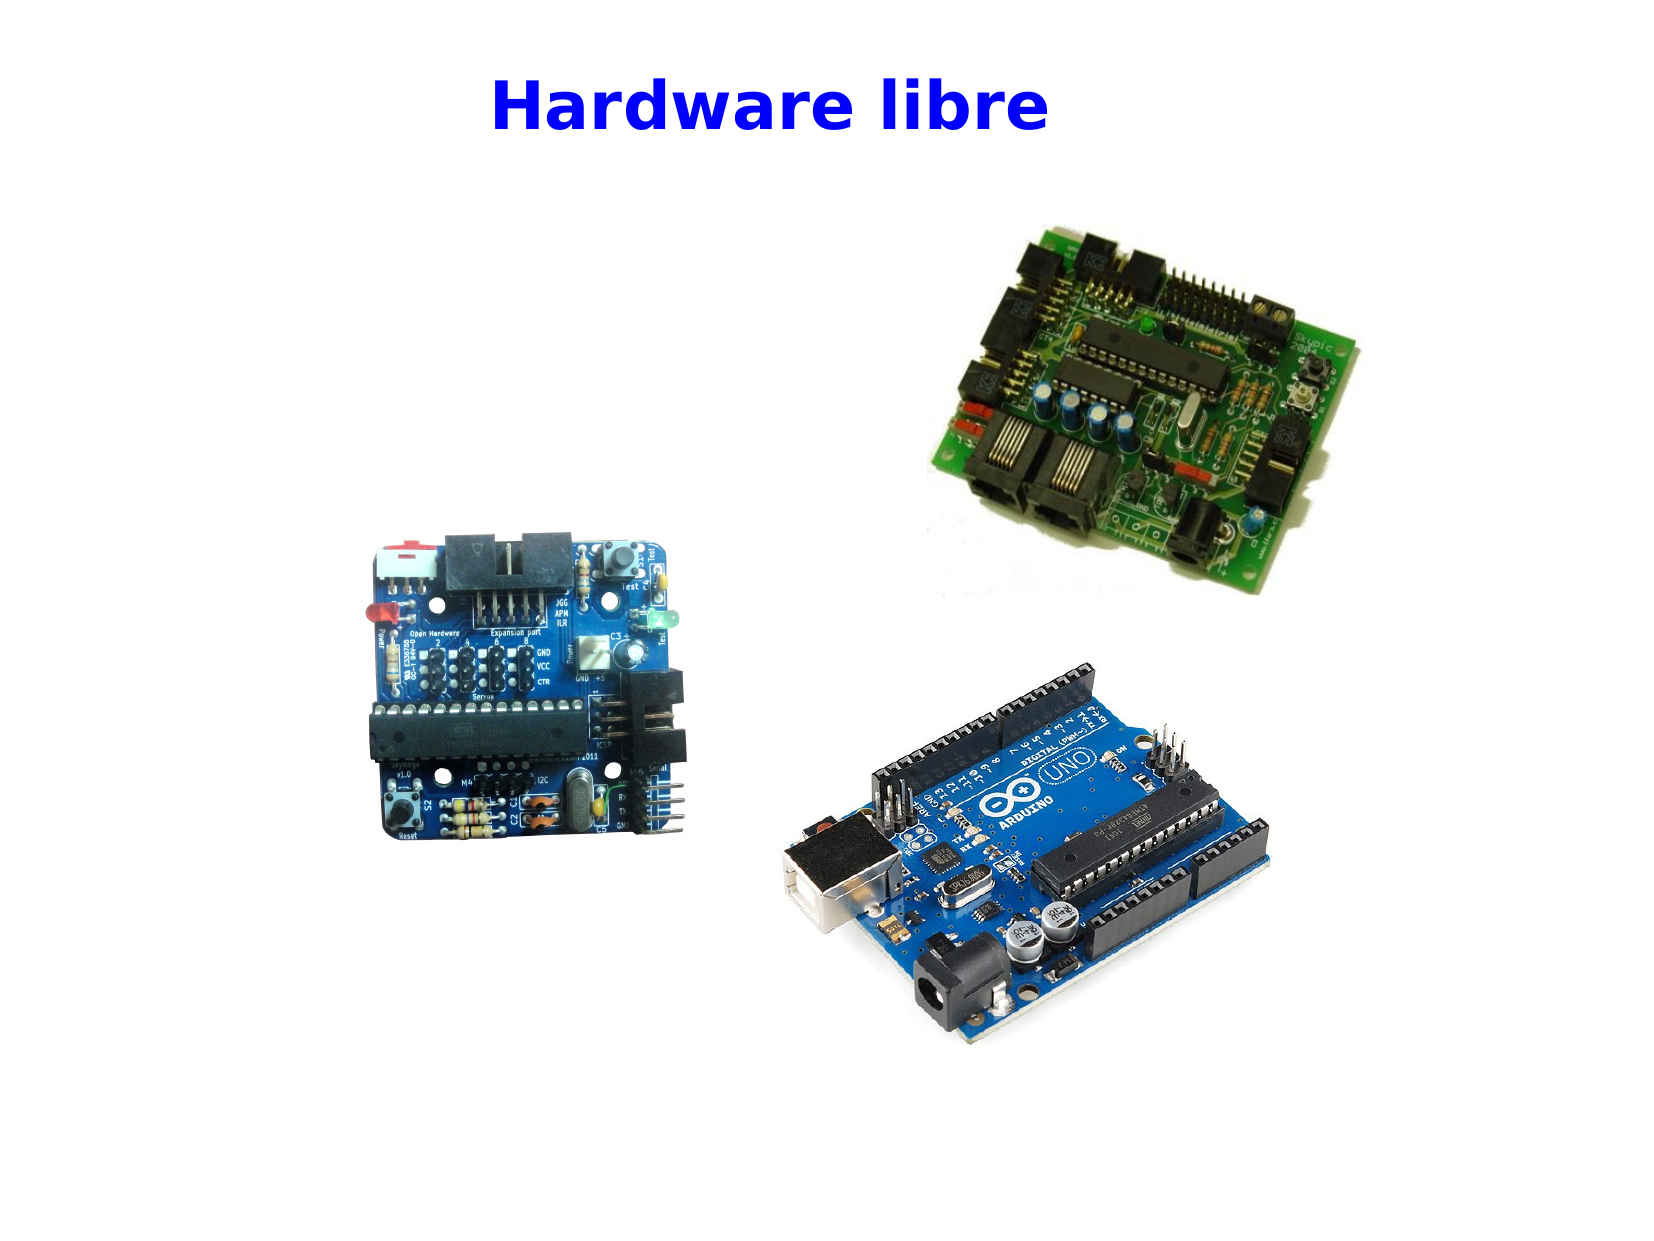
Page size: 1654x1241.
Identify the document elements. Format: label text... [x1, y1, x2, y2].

picture [764, 604, 1286, 1126]
picture [927, 224, 1381, 597]
text_box Hardware libre [474, 60, 1081, 153]
picture [360, 527, 691, 847]
